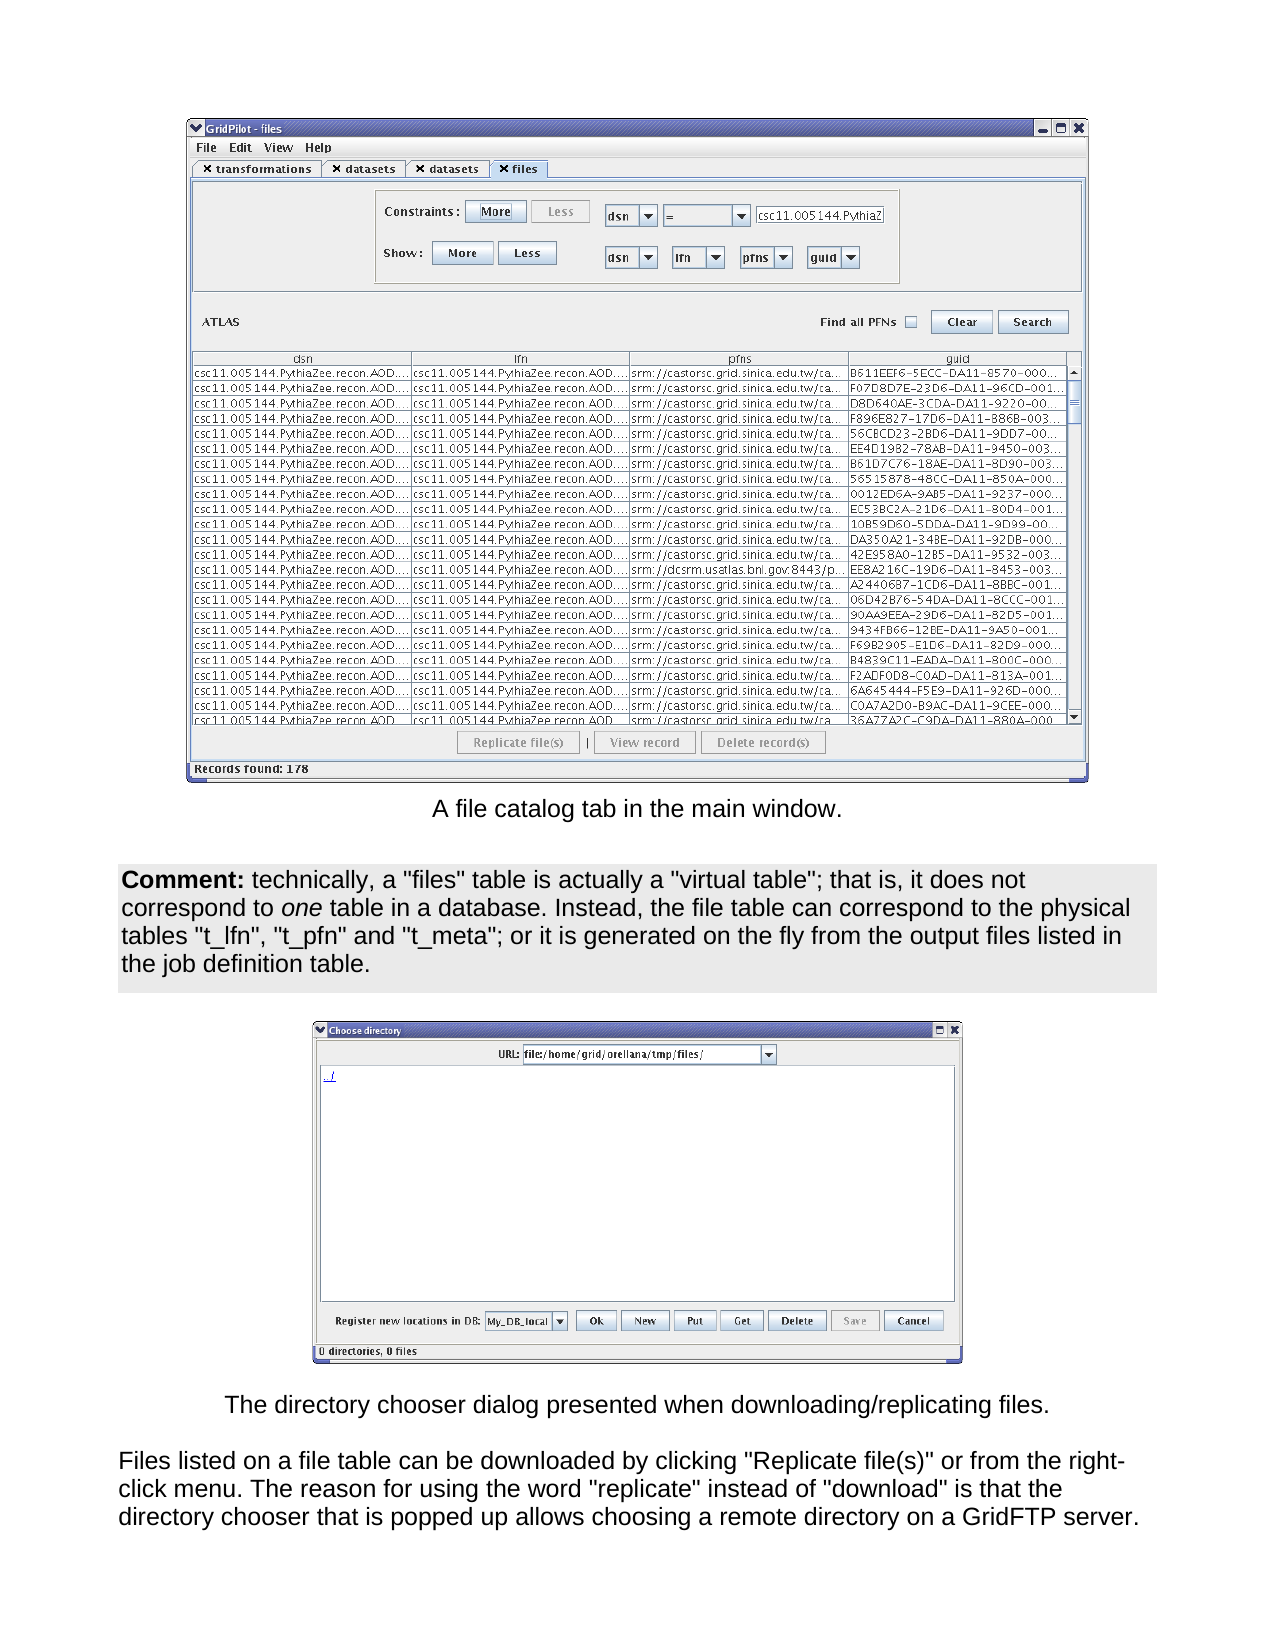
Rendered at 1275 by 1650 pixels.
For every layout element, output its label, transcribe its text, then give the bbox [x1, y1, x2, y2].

text The directory chooser dialog presented when downloading/replicating files. [118, 1391, 1157, 1447]
text Files listed on a file table can be downloaded by clicking "Replicate file(s)" or from the right-click menu. The reason for using the word "replicate" instead of "download" is that the directory chooser that is popped up allows choosing a remote directory on a GridFTP server. [118, 1447, 1157, 1531]
text A file catalog tab in the main window. [118, 795, 1157, 823]
picture [312, 1021, 963, 1364]
table_header Comment: technically, a "files" table is actually a "virtual table"; that is, it does not correspond to one table in a database. Instead, the file table can correspond to the physical tables "t_lfn", "t_pfn" and "t_meta"; or it is generated on the fly from the output files listed in the job definition table. [118, 864, 1157, 993]
picture [186, 118, 1089, 783]
